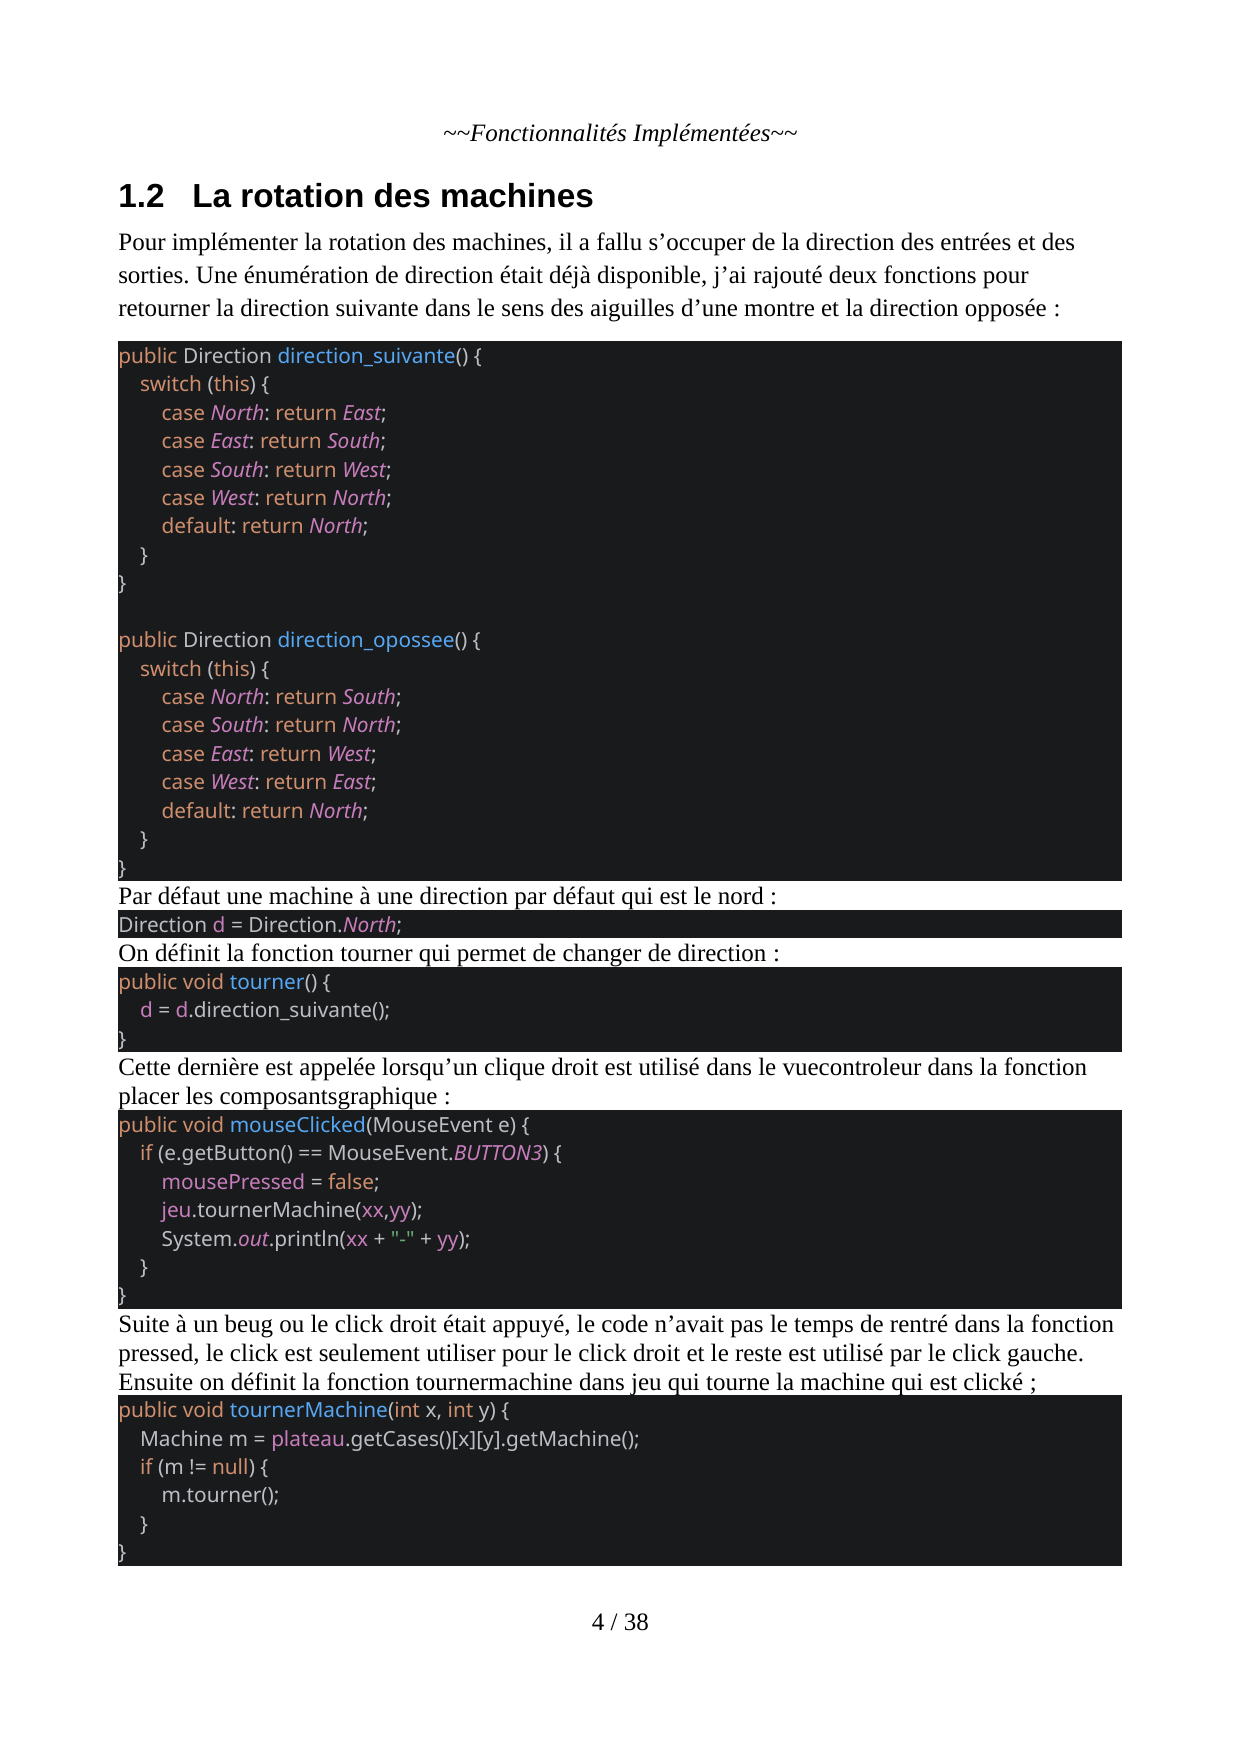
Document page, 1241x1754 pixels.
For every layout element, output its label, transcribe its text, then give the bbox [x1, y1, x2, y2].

text public void tournerMachine(int x, int y) { Machine m = plateau.getCases()[x][y].getMachine(); if (m != null) { m.tourner(); } } [118, 1395, 1122, 1566]
text public void mouseClicked(MouseEvent e) { if (e.getButton() == MouseEvent.BUTTON3) { mousePressed = false; jeu.tournerMachine(xx,yy); System.out.println(xx + "-" + yy); } } [118, 1110, 1122, 1309]
text public void tourner() { d = d.direction_suivante(); } [118, 967, 1122, 1052]
text On définit la fonction tourner qui permet de changer de direction : [118, 938, 1122, 967]
text Direction d = Direction.North; [118, 910, 1122, 938]
subtitle La rotation des machines [118, 176, 1122, 215]
text Par défaut une machine à une direction par défaut qui est le nord : [118, 881, 1122, 910]
text public Direction direction_suivante() { switch (this) { case North: return East; case East: return South; case South: return West; case West: return North; default: return North; } } public Direction direction_opossee() { switch (this) { case North: return South; case South: return North; case East: return West; case West: return East; default: return North; } } [118, 341, 1122, 881]
text Ensuite on définit la fonction tournermachine dans jeu qui tourne la machine qui est clické ; [118, 1367, 1122, 1395]
text Cette dernière est appelée lorsqu’un clique droit est utilisé dans le vuecontroleur dans la fonction placer les composantsgraphique : [118, 1052, 1122, 1110]
text Pour implémenter la rotation des machines, il a fallu s’occuper de la direction des entrées et des sorties. Une énumération de direction était déjà disponible, j’ai rajouté deux fonctions pour retourner la direction suivante dans le sens des aiguilles d’une montre et la direction opposée : [118, 227, 1122, 322]
text Suite à un beug ou le click droit était appuyé, le code n’avait pas le temps de rentré dans la fonction pressed, le click est seulement utiliser pour le click droit et le reste est utilisé par le click gauche. [118, 1309, 1122, 1367]
